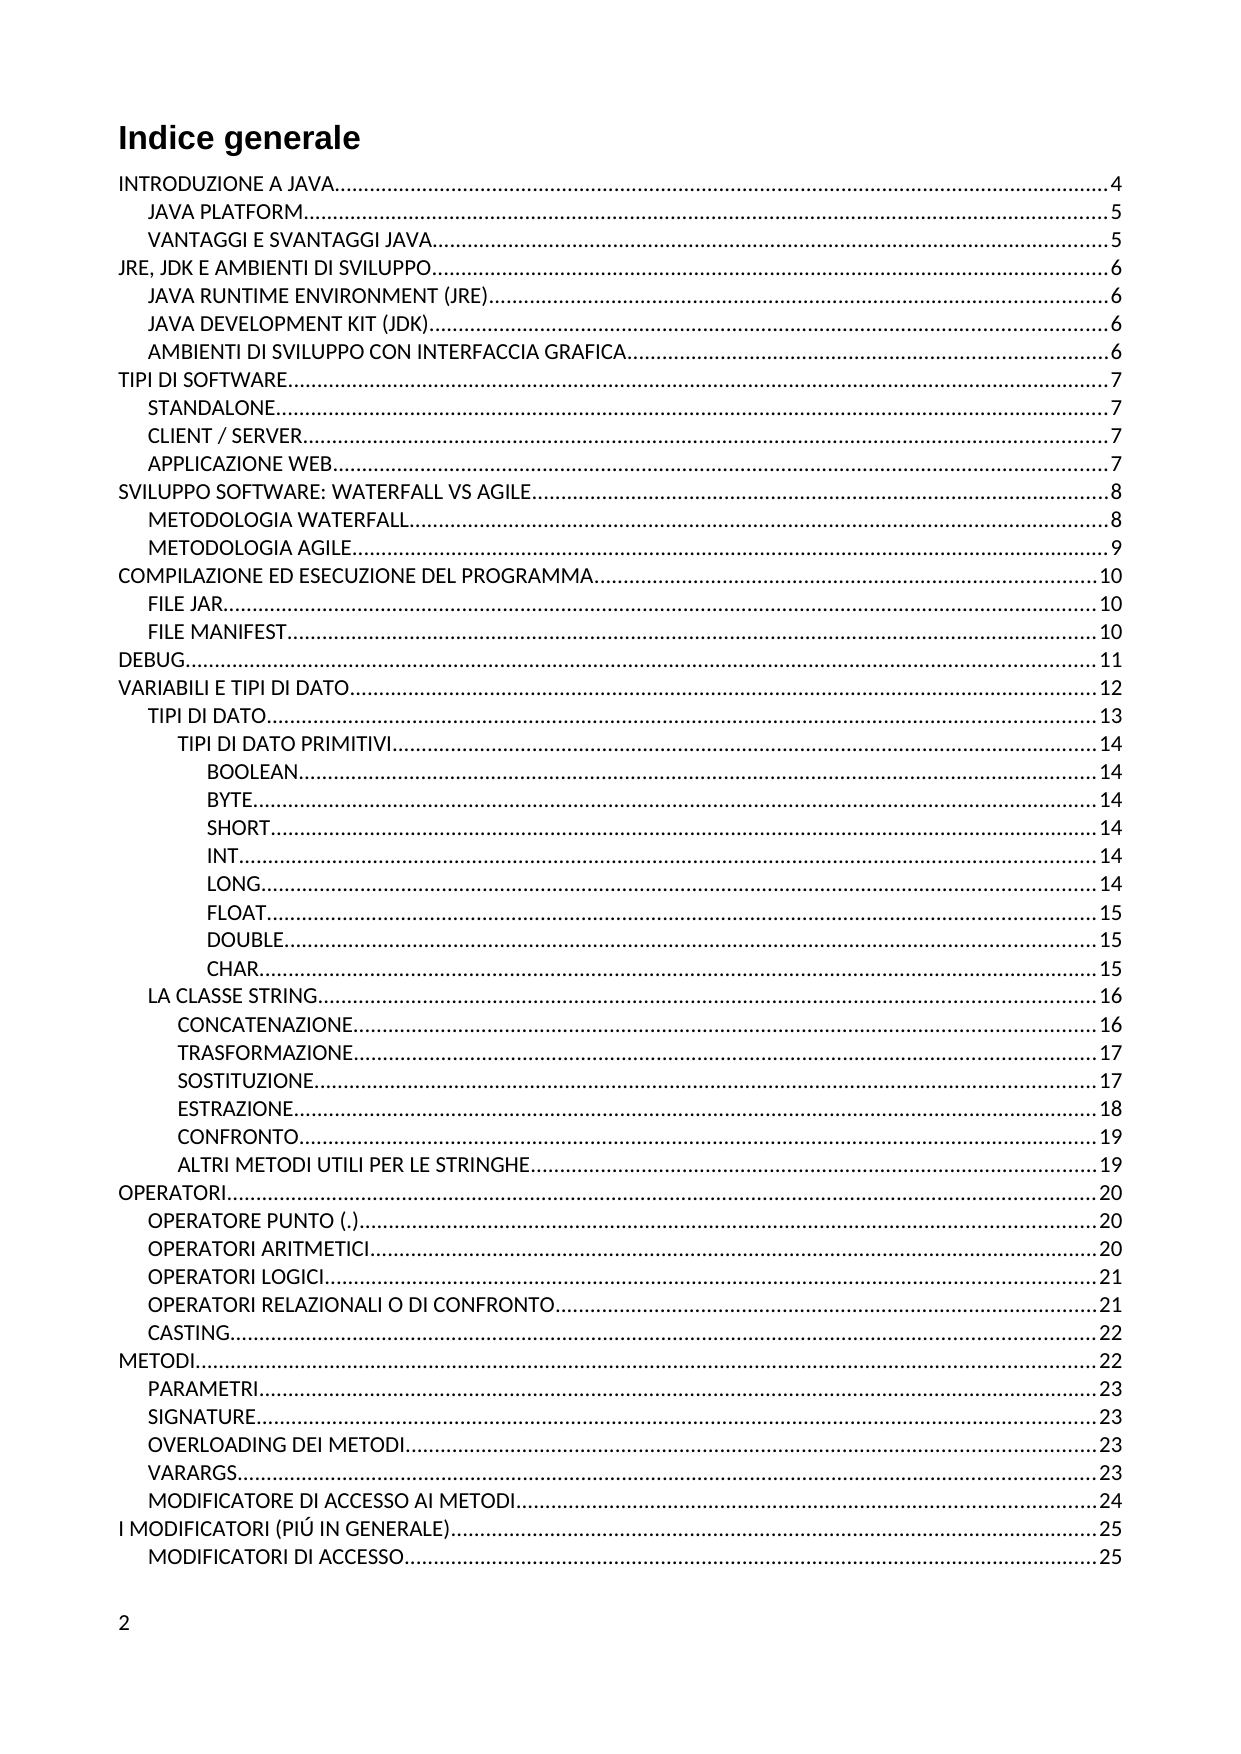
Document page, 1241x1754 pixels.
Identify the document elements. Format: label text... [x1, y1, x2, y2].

text OVERLOADING DEI METODI 23 [148, 1430, 1122, 1458]
text TIPI DI SOFTWARE 7 [118, 365, 1122, 393]
text SVILUPPO SOFTWARE: WATERFALL VS AGILE 8 [118, 477, 1122, 505]
text SOSTITUZIONE 17 [177, 1066, 1122, 1094]
text CHAR 15 [207, 954, 1122, 982]
text DOUBLE 15 [207, 926, 1122, 954]
text SHORT 14 [207, 813, 1122, 842]
text METODOLOGIA WATERFALL 8 [148, 505, 1122, 533]
text FILE MANIFEST 10 [148, 617, 1122, 645]
text OPERATORI ARITMETICI 20 [148, 1234, 1122, 1262]
text OPERATORI 20 [118, 1178, 1122, 1206]
text VANTAGGI E SVANTAGGI JAVA 5 [148, 225, 1122, 253]
text TIPI DI DATO 13 [148, 701, 1122, 729]
text BYTE 14 [207, 786, 1122, 813]
text METODOLOGIA AGILE 9 [148, 533, 1122, 561]
text AMBIENTI DI SVILUPPO CON INTERFACCIA GRAFICA 6 [148, 337, 1122, 365]
text APPLICAZIONE WEB 7 [148, 449, 1122, 477]
text OPERATORI RELAZIONALI O DI CONFRONTO 21 [148, 1290, 1122, 1318]
text I MODIFICATORI (PIÚ IN GENERALE) 25 [118, 1514, 1122, 1542]
text INTRODUZIONE A JAVA 4 [118, 169, 1122, 197]
text MODIFICATORI DI ACCESSO 25 [148, 1542, 1122, 1570]
text DEBUG 11 [118, 645, 1122, 673]
text LONG 14 [207, 869, 1122, 898]
text JAVA PLATFORM 5 [148, 197, 1122, 225]
text ALTRI METODI UTILI PER LE STRINGHE 19 [177, 1150, 1122, 1178]
text CASTING 22 [148, 1318, 1122, 1346]
text MODIFICATORE DI ACCESSO AI METODI 24 [148, 1486, 1122, 1514]
text CONFRONTO 19 [177, 1122, 1122, 1150]
text JAVA RUNTIME ENVIRONMENT (JRE) 6 [148, 281, 1122, 309]
text CLIENT / SERVER 7 [148, 421, 1122, 449]
text VARIABILI E TIPI DI DATO 12 [118, 673, 1122, 701]
text SIGNATURE 23 [148, 1402, 1122, 1430]
text LA CLASSE STRING 16 [148, 982, 1122, 1010]
text FLOAT 15 [207, 898, 1122, 926]
text STANDALONE 7 [148, 393, 1122, 421]
subtitle Indice generale [118, 118, 1122, 157]
text FILE JAR 10 [148, 589, 1122, 617]
text OPERATORI LOGICI 21 [148, 1262, 1122, 1290]
text PARAMETRI 23 [148, 1374, 1122, 1402]
text COMPILAZIONE ED ESECUZIONE DEL PROGRAMMA 10 [118, 561, 1122, 589]
text CONCATENAZIONE 16 [177, 1010, 1122, 1038]
text BOOLEAN 14 [207, 757, 1122, 786]
text JRE, JDK E AMBIENTI DI SVILUPPO 6 [118, 253, 1122, 281]
text VARARGS 23 [148, 1458, 1122, 1486]
text INT 14 [207, 842, 1122, 869]
text OPERATORE PUNTO (.) 20 [148, 1206, 1122, 1234]
text TIPI DI DATO PRIMITIVI 14 [177, 729, 1122, 757]
text JAVA DEVELOPMENT KIT (JDK) 6 [148, 309, 1122, 337]
text TRASFORMAZIONE 17 [177, 1038, 1122, 1066]
text ESTRAZIONE 18 [177, 1094, 1122, 1122]
text METODI 22 [118, 1346, 1122, 1374]
